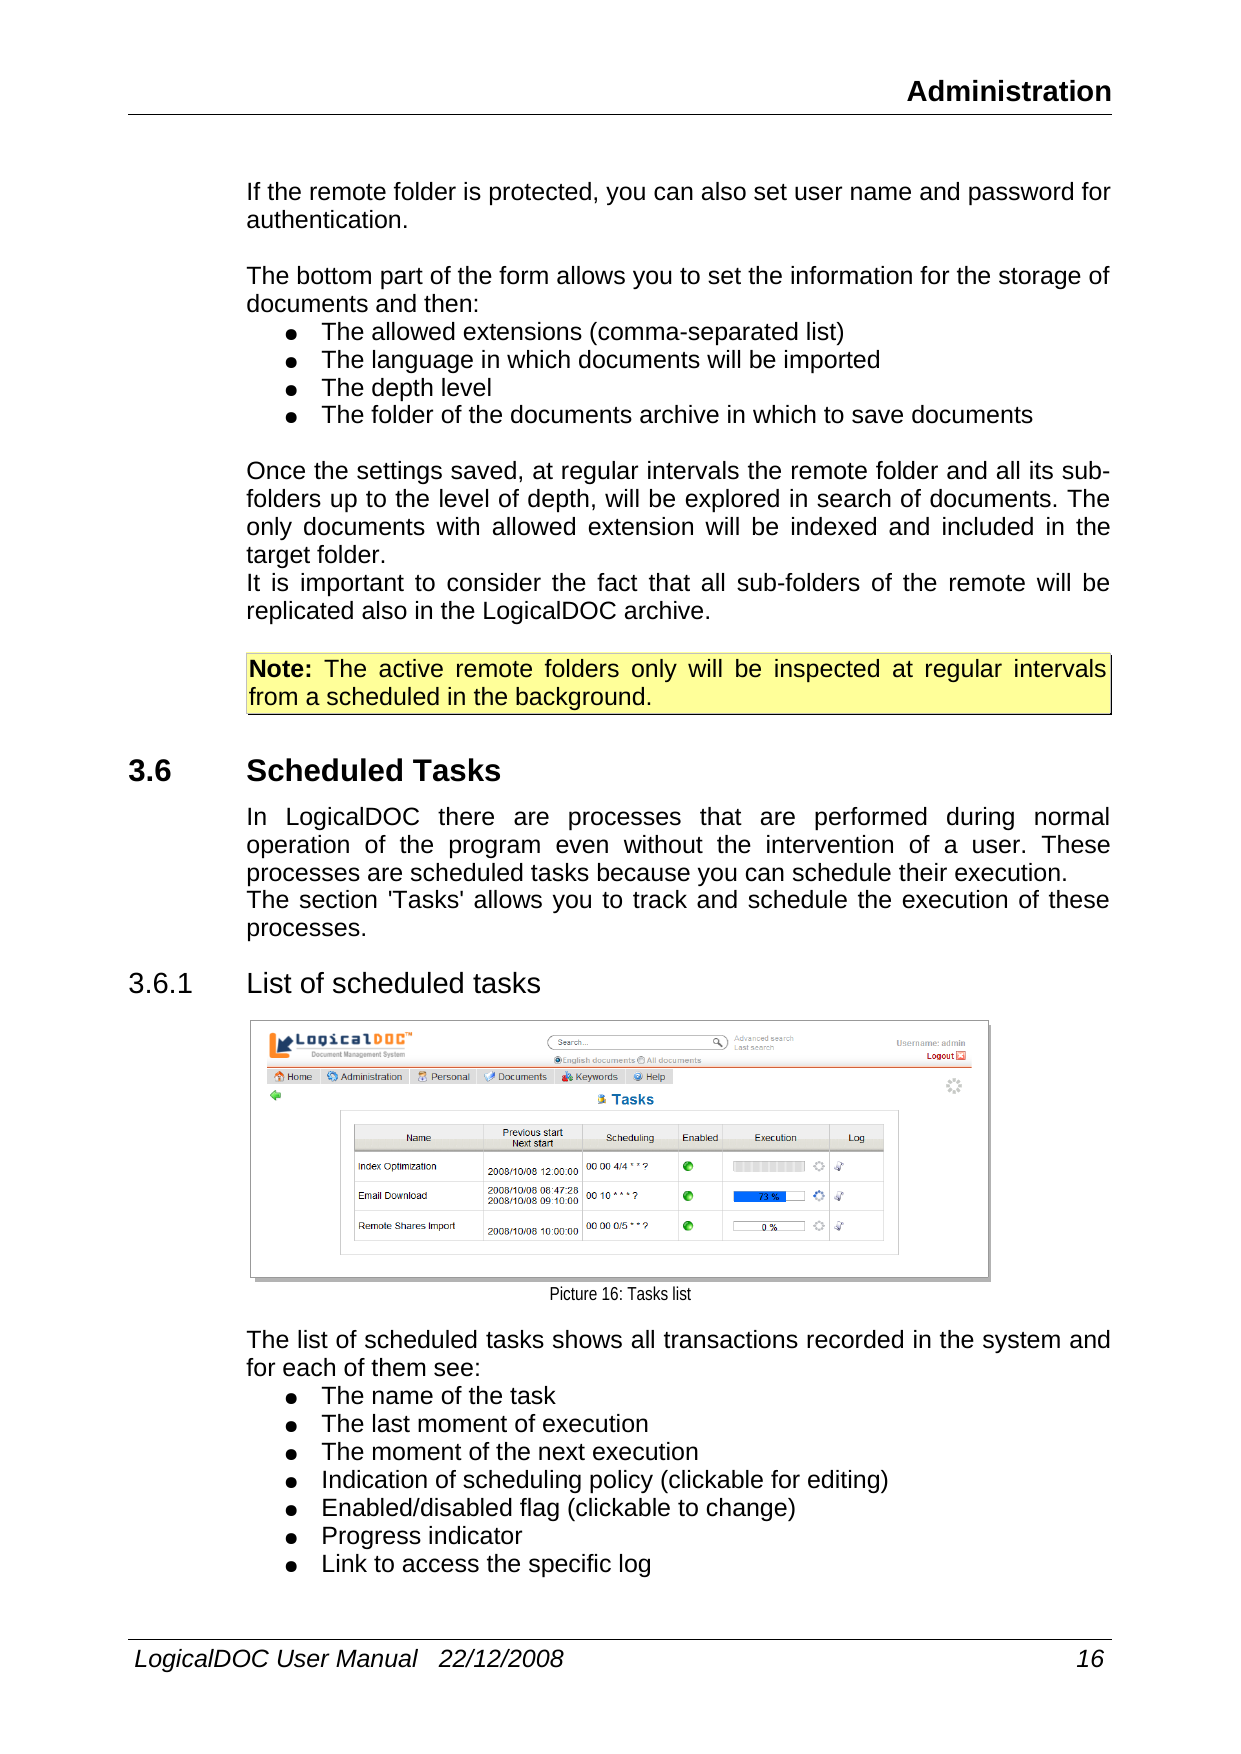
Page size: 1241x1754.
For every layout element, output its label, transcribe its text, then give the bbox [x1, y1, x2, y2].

list Link to access the specific log [284, 1549, 1112, 1577]
list The moment of the next execution [284, 1438, 1112, 1466]
list The language in which documents will be imported [284, 345, 1112, 373]
list The allowed extensions (comma-separated list) [284, 317, 1112, 345]
list The depth level [284, 373, 1112, 401]
list The last moment of execution [284, 1410, 1112, 1438]
list The name of the task [284, 1382, 1112, 1410]
text If the remote folder is protected, you can also set user name and password for authentication. [246, 178, 1112, 234]
text The list of scheduled tasks shows all transactions recorded in the system and for each of them see: [246, 1006, 1112, 1382]
subtitle List of scheduled tasks [128, 967, 1112, 1000]
text The bottom part of the form allows you to set the information for the storage of documents and then: [246, 262, 1112, 317]
list Indication of scheduling policy (clickable for editing) [284, 1466, 1112, 1494]
picture [267, 1029, 972, 1269]
text In LogicalDOC there are processes that are performed during normal operation of the program even without the intervention of a user. These processes are scheduled tasks because you can schedule their execution. [246, 802, 1112, 886]
list The folder of the documents archive in which to save documents [284, 401, 1112, 429]
list Progress indicator [284, 1522, 1112, 1549]
text Note: The active remote folders only will be inspected at regular intervals from a scheduled in the background. [247, 654, 1110, 713]
text The section 'Tasks' allows you to track and schedule the execution of these processes. [246, 886, 1112, 942]
text Picture 16: Tasks list [250, 1278, 990, 1305]
text It is important to consider the fact that all sub-folders of the remote will be replicated also in the LogicalDOC archive. [246, 569, 1112, 624]
list Enabled/disabled flag (clickable to change) [284, 1494, 1112, 1522]
text Once the settings saved, at regular intervals the remote folder and all its sub-folders up to the level of depth, will be explored in search of documents. The only documents with allowed extension will be indexed and included in the target folder. [246, 457, 1112, 569]
subtitle Scheduled Tasks [128, 753, 1112, 788]
